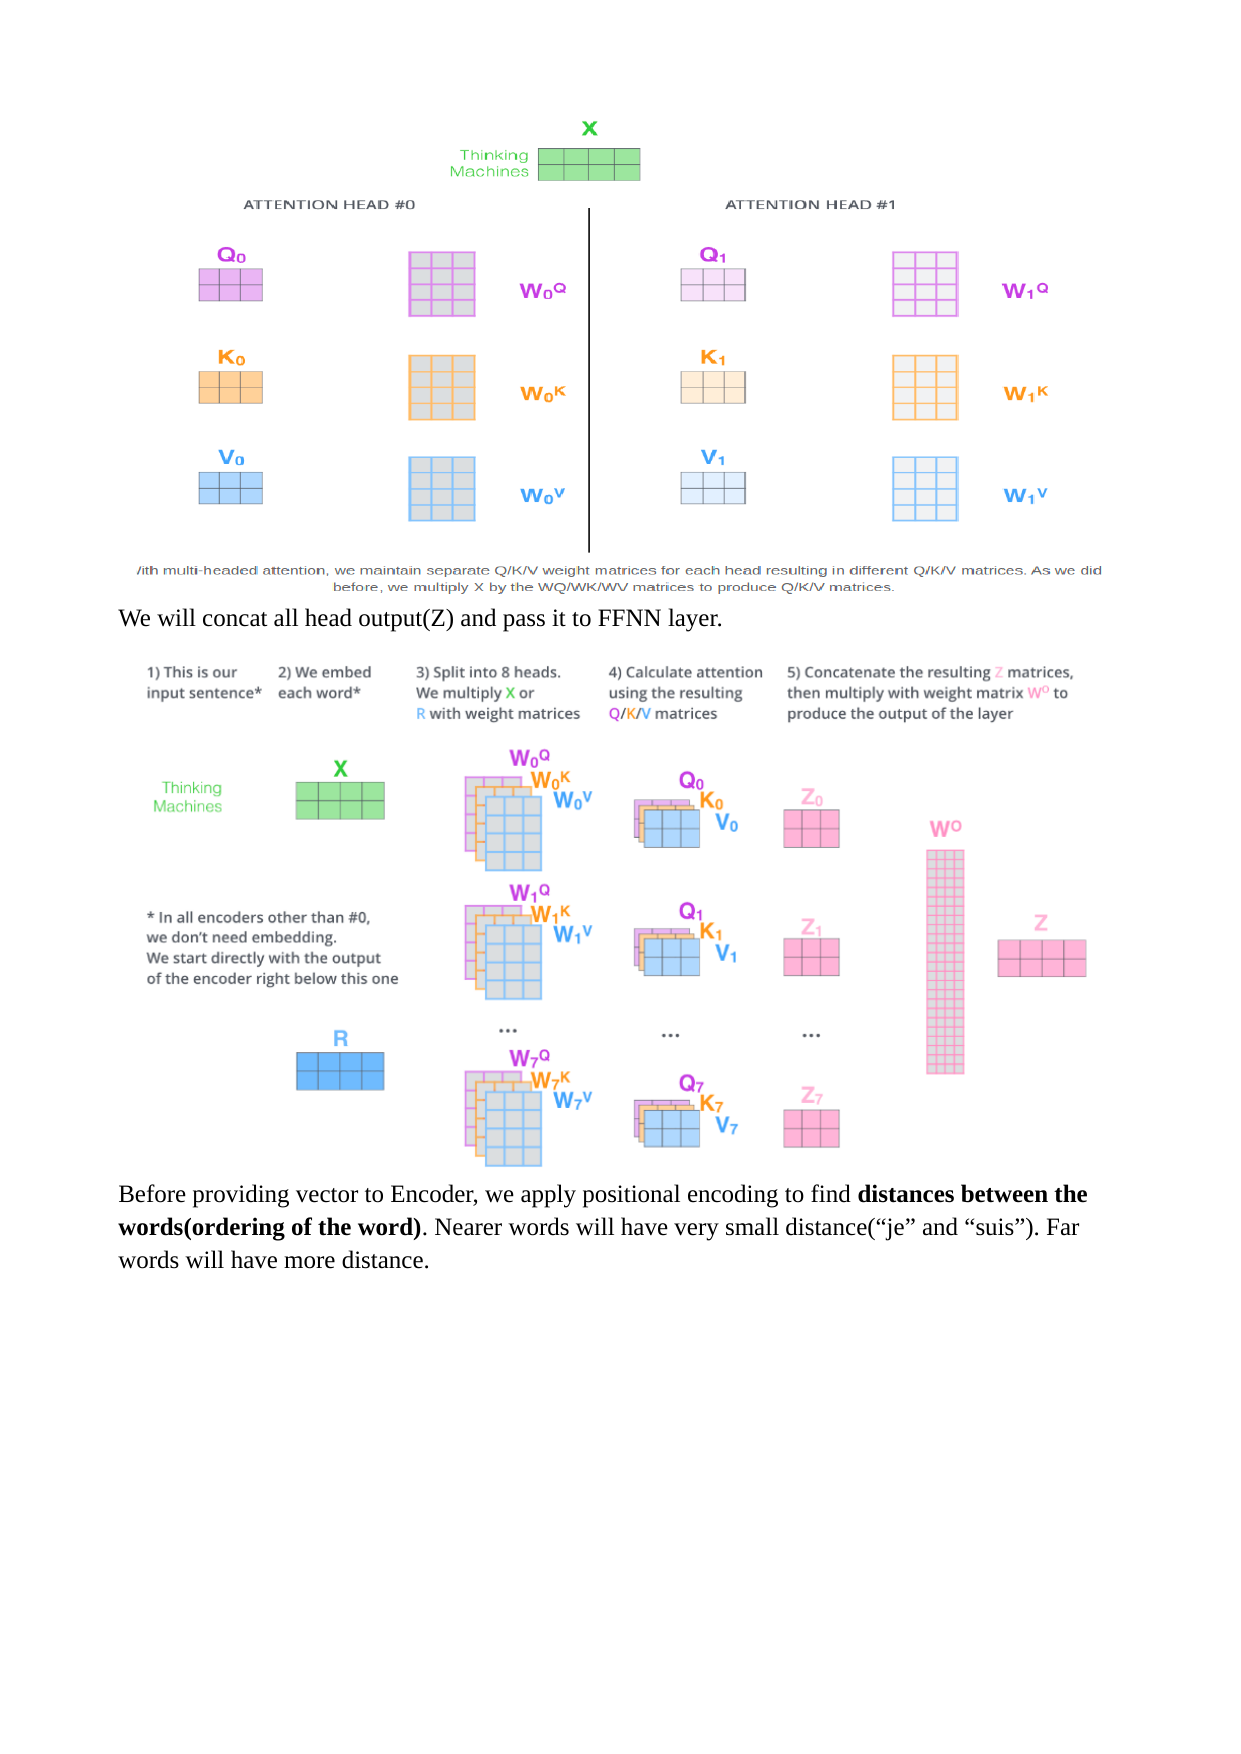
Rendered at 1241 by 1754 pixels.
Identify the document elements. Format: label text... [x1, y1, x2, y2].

picture [118, 650, 1123, 1175]
picture [136, 111, 1141, 599]
text Before providing vector to Encoder, we apply positional encoding to find distances between the words(ordering of the word). Nearer words will have very small distance(“je” and “suis”). Far words will have more distance. [118, 1175, 1122, 1274]
text We will concat all head output(Z) and pass it to FFNN layer. [118, 599, 1122, 632]
